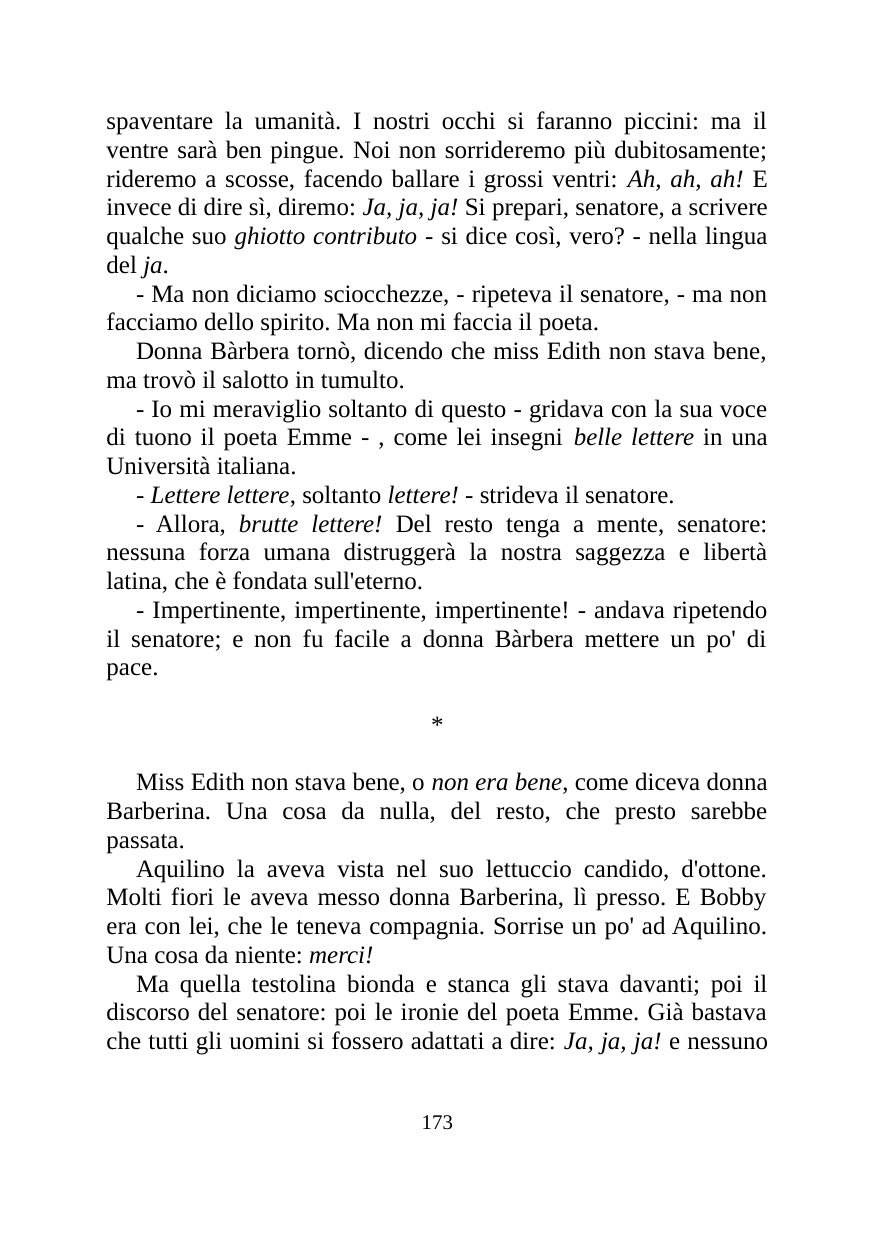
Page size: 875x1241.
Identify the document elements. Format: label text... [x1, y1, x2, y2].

text * [106, 710, 768, 739]
text Aquilino la aveva vista nel suo lettuccio candido, d'ottone. Molti fiori le aveva messo donna Barberina, lì presso. E Bobby era con lei, che le teneva compagnia. Sorrise un po' ad Aquilino. Una cosa da niente: merci! [106, 854, 768, 969]
text spaventare la umanità. I nostri occhi si faranno piccini: ma il ventre sarà ben pingue. Noi non sorrideremo più dubitosamente; rideremo a scosse, facendo ballare i grossi ventri: Ah, ah, ah! E invece di dire sì, diremo: Ja, ja, ja! Si prepari, senatore, a scrivere qualche suo ghiotto contributo - si dice così, vero? - nella lingua del ja. [106, 106, 768, 279]
text - Impertinente, impertinente, impertinente! - andava ripetendo il senatore; e non fu facile a donna Bàrbera mettere un po' di pace. [106, 595, 768, 681]
text - Lettere lettere, soltanto lettere! - strideva il senatore. [106, 480, 768, 509]
text - Ma non diciamo sciocchezze, - ripeteva il senatore, - ma non facciamo dello spirito. Ma non mi faccia il poeta. [106, 279, 768, 336]
text Miss Edith non stava bene, o non era bene, come diceva donna Barberina. Una cosa da nulla, del resto, che presto sarebbe passata. [106, 767, 768, 854]
text Ma quella testolina bionda e stanca gli stava davanti; poi il discorso del senatore: poi le ironie del poeta Emme. Già bastava che tutti gli uomini si fossero adattati a dire: Ja, ja, ja! e nessuno [106, 969, 768, 1055]
text - Io mi meraviglio soltanto di questo - gridava con la sua voce di tuono il poeta Emme - , come lei insegni belle lettere in una Università italiana. [106, 394, 768, 480]
text Donna Bàrbera tornò, dicendo che miss Edith non stava bene, ma trovò il salotto in tumulto. [106, 336, 768, 394]
text - Allora, brutte lettere! Del resto tenga a mente, senatore: nessuna forza umana distruggerà la nostra saggezza e libertà latina, che è fondata sull'eterno. [106, 509, 768, 595]
